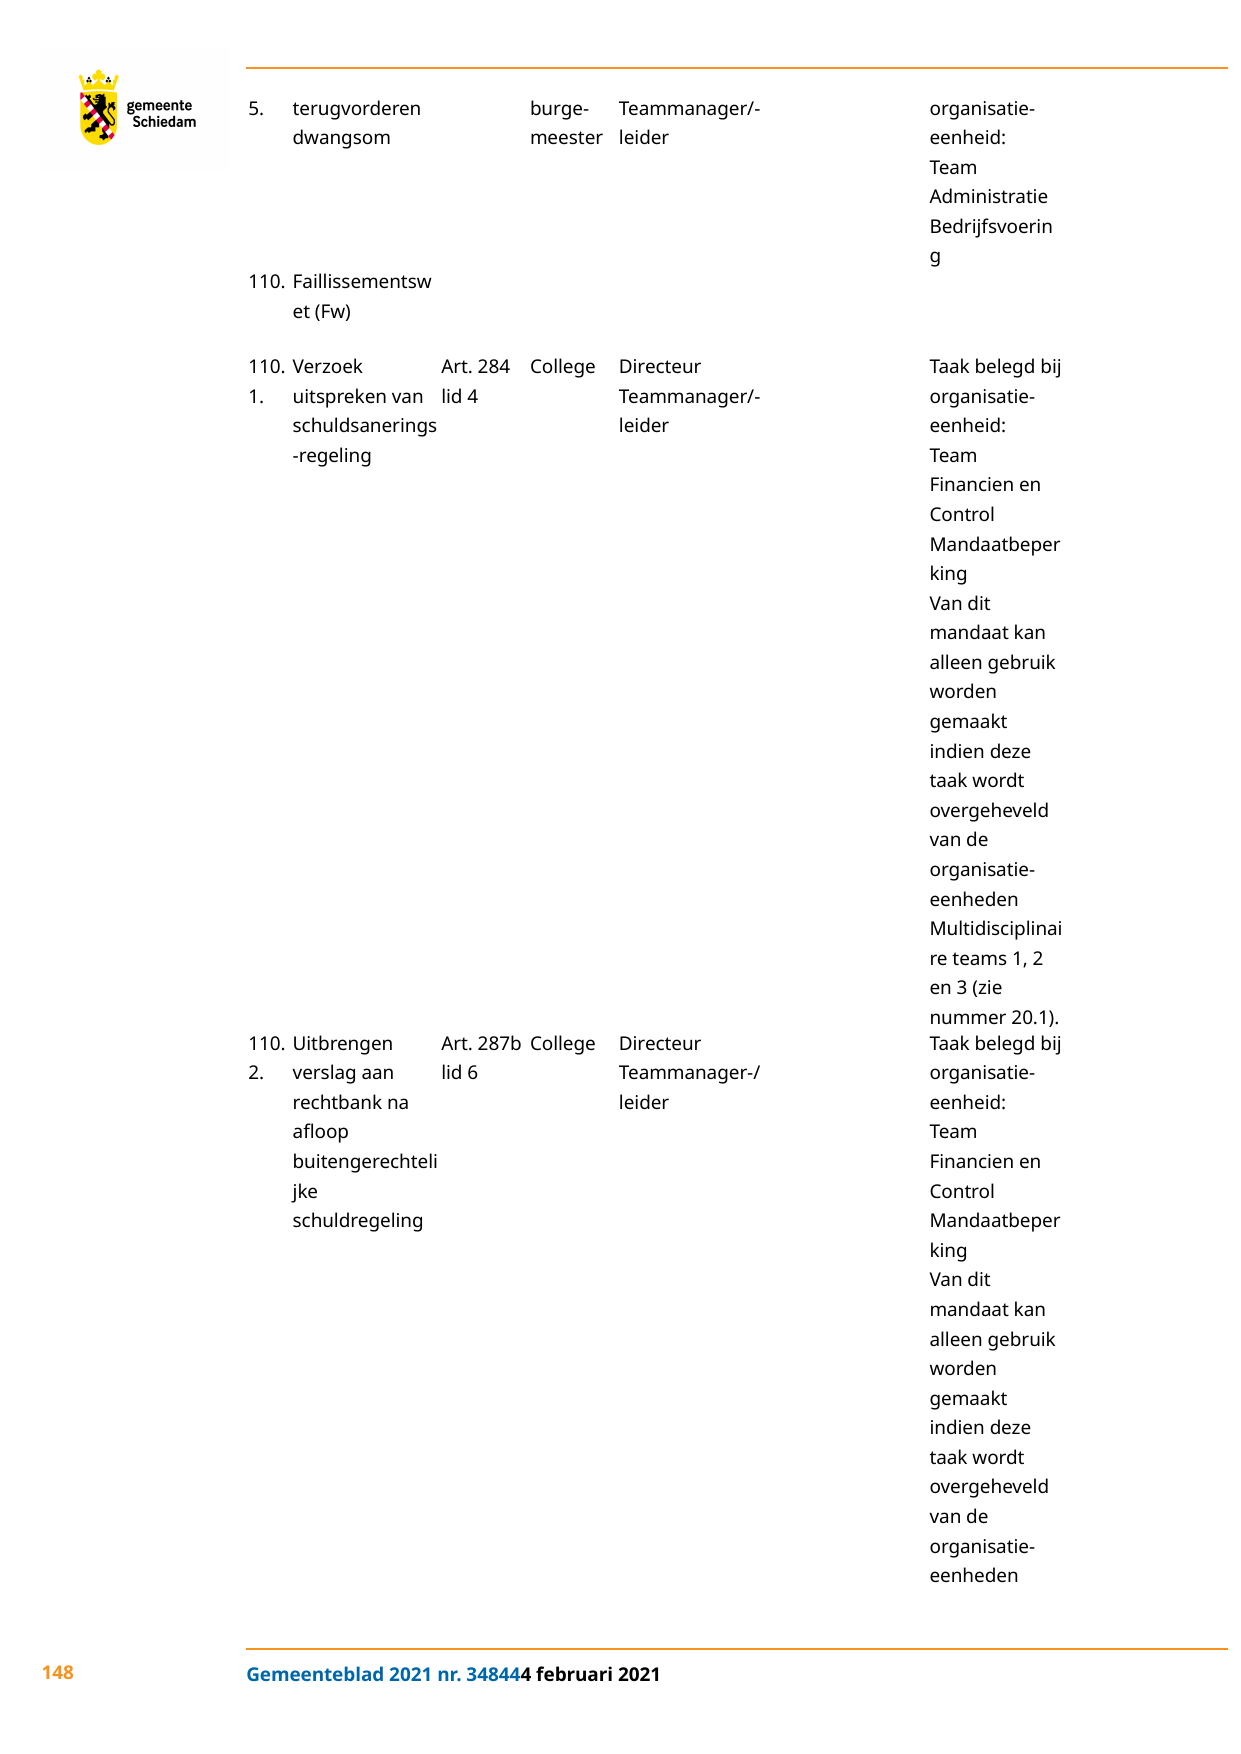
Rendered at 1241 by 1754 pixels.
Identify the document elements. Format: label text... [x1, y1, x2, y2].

table_cell College [530, 1030, 619, 1588]
table_cell Art. 284 lid 4 [441, 353, 530, 1030]
table_cell [441, 95, 530, 268]
table_cell [796, 269, 929, 353]
table_cell 5. [248, 95, 292, 268]
table_cell College [530, 353, 619, 1030]
table_cell terugvorderen dwangsom [293, 95, 441, 268]
table_cell Directeur Teammanager-/leider [619, 1030, 796, 1588]
table_cell [796, 1030, 929, 1588]
table_cell [929, 269, 1063, 353]
table_cell Faillissementswet (Fw) [293, 269, 441, 353]
table_cell burge-meester [530, 95, 619, 268]
table_cell Verzoek uitspreken van schuldsanerings-regeling [293, 353, 441, 1030]
picture [41, 47, 231, 172]
table_cell Teammanager/-leider [619, 95, 796, 268]
table_cell 110. [248, 269, 292, 353]
table_cell [796, 95, 929, 268]
table_cell Taak belegd bij organisatie-eenheid: Team Financien en Control Mandaatbeperking Van dit mandaat kan alleen gebruik worden gemaakt indien deze taak wordt overgeheveld van de organisatie-eenheden Multidisciplinaire teams 1, 2 en 3 (zie nummer 20.1). [929, 353, 1063, 1030]
table_cell 110.2. [248, 1030, 292, 1588]
table_cell organisatie-eenheid: Team Administratie Bedrijfsvoering [929, 95, 1063, 268]
table_cell [619, 269, 796, 353]
table_cell [441, 269, 530, 353]
table_cell Directeur Teammanager/-leider [619, 353, 796, 1030]
table_cell [796, 353, 929, 1030]
table_cell Art. 287b lid 6 [441, 1030, 530, 1588]
table_cell Taak belegd bij organisatie-eenheid: Team Financien en Control Mandaatbeperking Van dit mandaat kan alleen gebruik worden gemaakt indien deze taak wordt overgeheveld van de organisatie-eenheden [929, 1030, 1063, 1588]
table_cell 110.1. [248, 353, 292, 1030]
table_cell [530, 269, 619, 353]
table_cell Uitbrengen verslag aan rechtbank na afloop buitengerechtelijke schuldregeling [293, 1030, 441, 1588]
